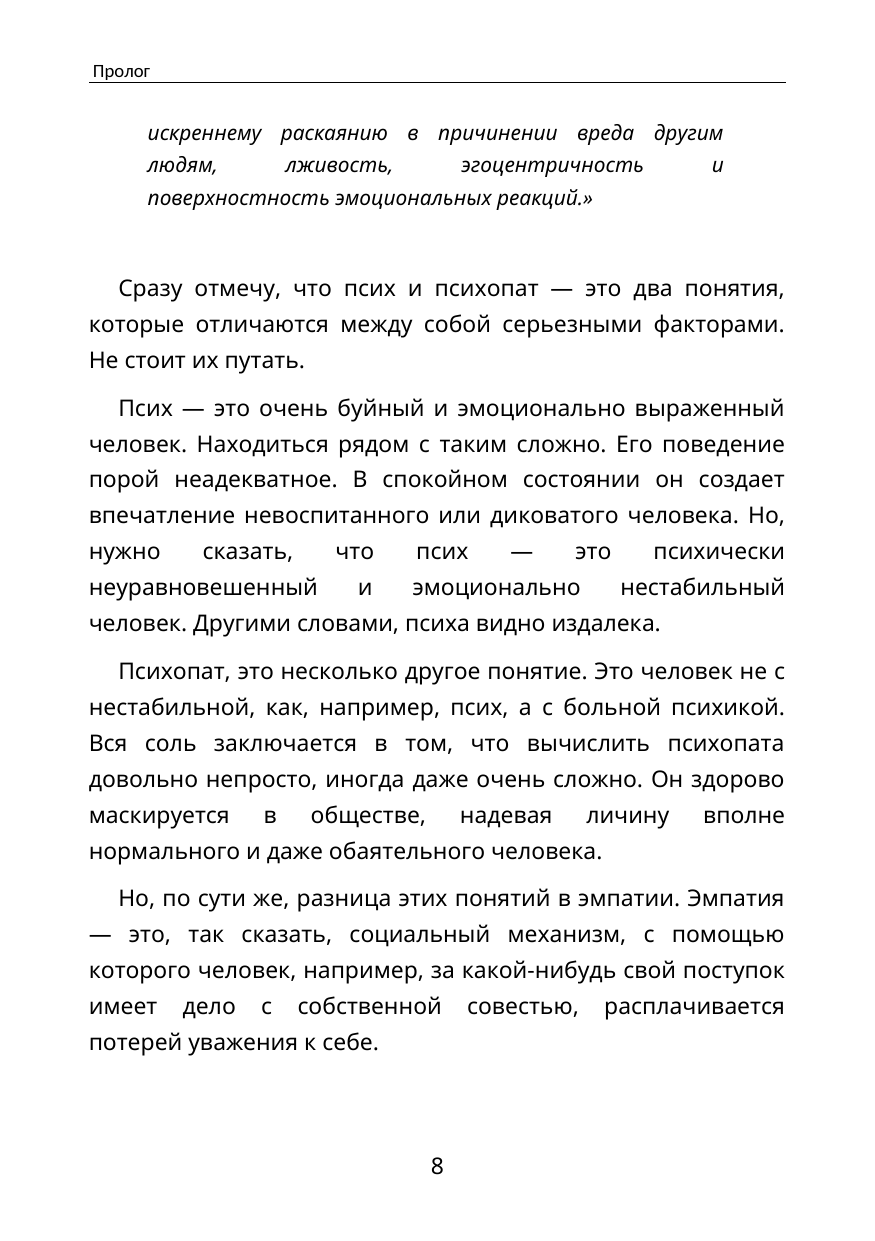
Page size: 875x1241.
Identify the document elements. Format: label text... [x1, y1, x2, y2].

text Но, по сути же, разница этих понятий в эмпатии. Эмпатия — это, так сказать, социальный механизм, с помощью которого человек, например, за какой-нибудь свой поступок имеет дело с собственной совестью, расплачивается потерей уважения к себе. [88, 882, 786, 1057]
text Сразу отмечу, что псих и психопат — это два понятия, которые отличаются между собой серьезными факторами. Не стоит их путать. [88, 272, 786, 375]
text Псих — это очень буйный и эмоционально выраженный человек. Находиться рядом с таким сложно. Его поведение порой неадекватное. В спокойном состоянии он создает впечатление невоспитанного или диковатого человека. Но, нужно сказать, что псих — это психически неуравновешенный и эмоционально нестабильный человек. Другими словами, психа видно издалека. [88, 392, 786, 638]
text Психопат, это несколько другое понятие. Это человек не с нестабильной, как, например, псих, а с больной психикой. Вся соль заключается в том, что вычислить психопата довольно непросто, иногда даже очень сложно. Он здорово маскируется в обществе, надевая личину вполне нормального и даже обаятельного человека. [88, 655, 786, 866]
text искреннему раскаянию в причинении вреда другим людям, лживость, эгоцентричность и поверхностность эмоциональных реакций.» [147, 118, 727, 212]
